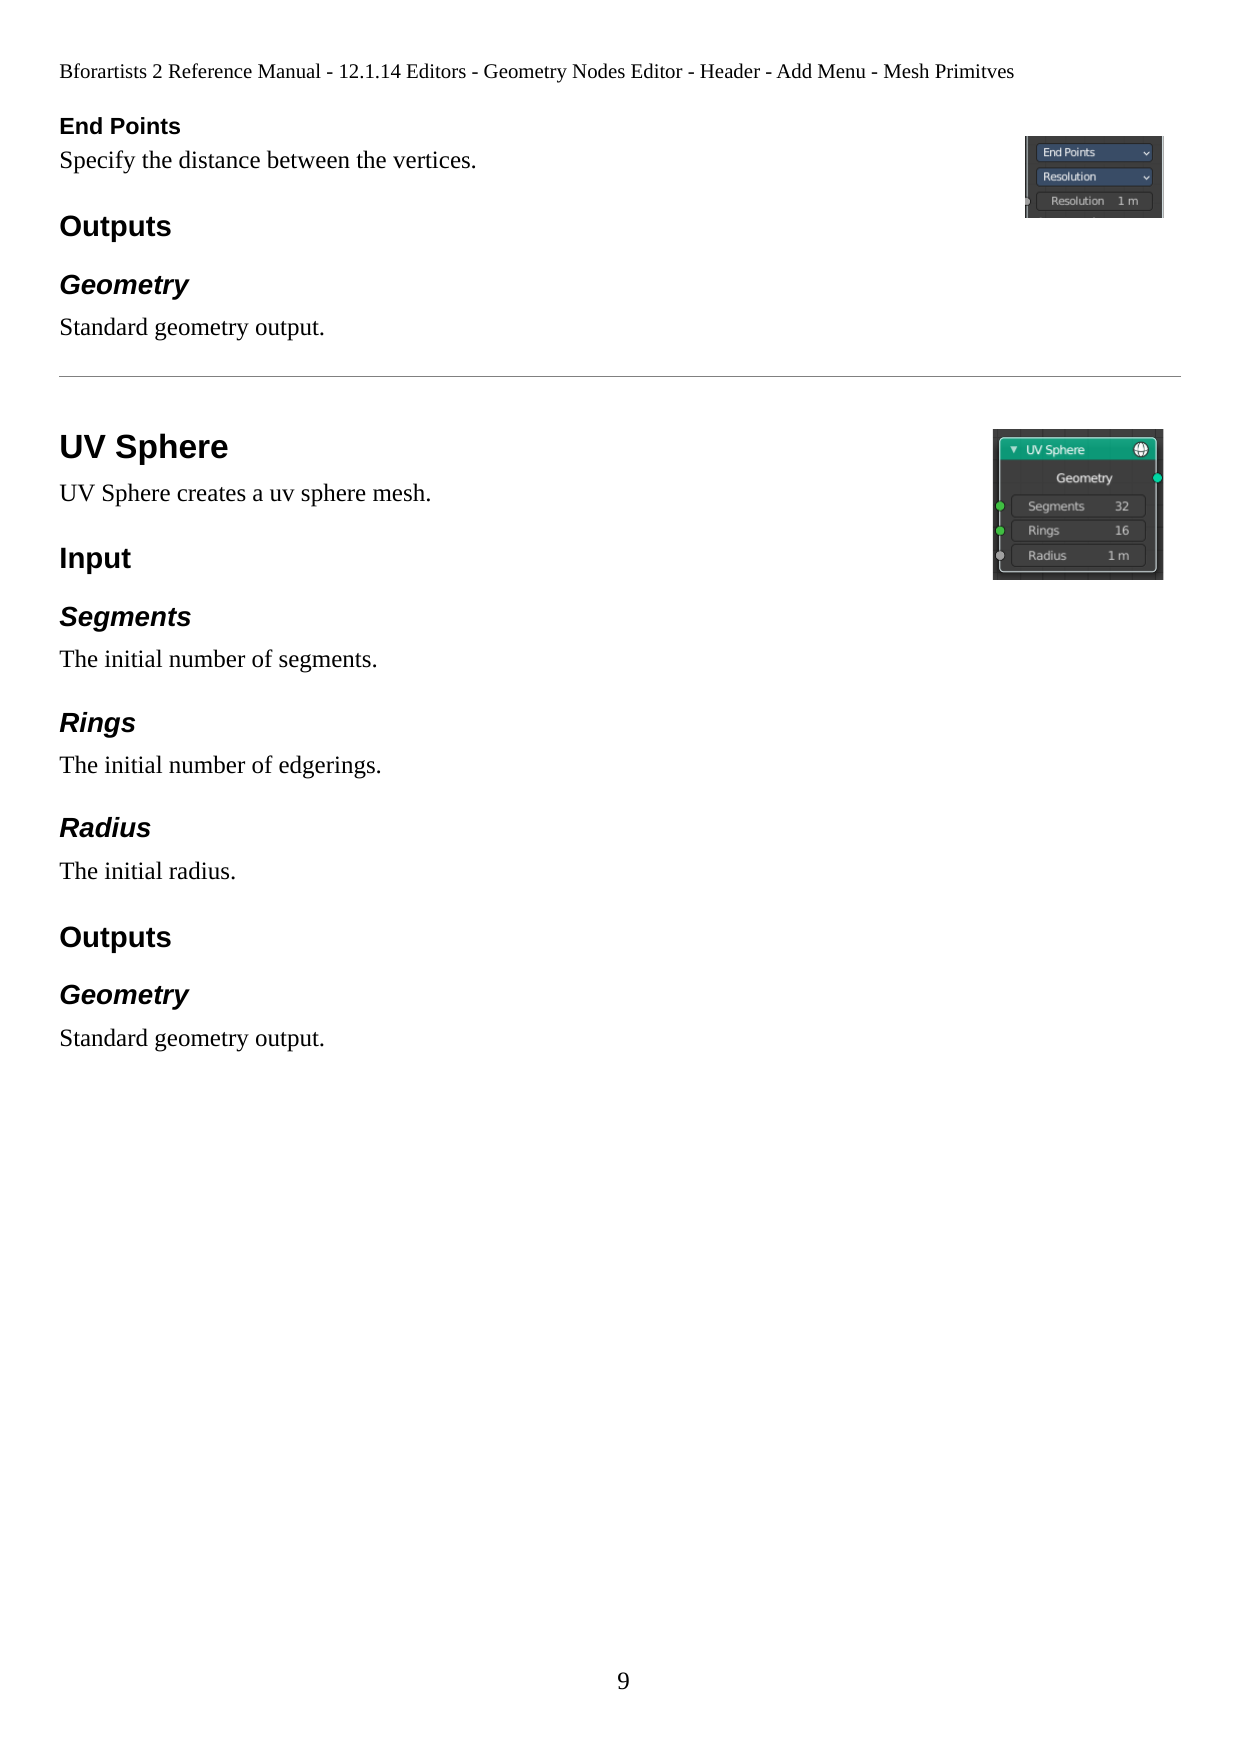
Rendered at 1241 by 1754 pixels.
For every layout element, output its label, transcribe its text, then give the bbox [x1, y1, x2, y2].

subtitle Geometry [59, 268, 1181, 300]
subtitle [1164, 541, 1181, 575]
text The initial number of edgerings. [59, 750, 1181, 779]
subtitle Geometry [59, 979, 1181, 1011]
picture [992, 429, 1164, 580]
picture [1025, 136, 1164, 218]
text Standard geometry output. [59, 312, 1181, 341]
subtitle Rings [59, 706, 1181, 738]
subtitle UV Sphere [59, 426, 1181, 465]
subtitle Input [59, 541, 992, 575]
subtitle End Points [59, 113, 1181, 139]
subtitle Outputs [59, 209, 1181, 243]
text UV Sphere creates a uv sphere mesh. [59, 478, 992, 506]
text The initial number of segments. [59, 644, 1181, 673]
subtitle Segments [59, 600, 1181, 632]
text Specify the distance between the vertices. [59, 146, 1025, 174]
text Standard geometry output. [59, 1023, 1181, 1052]
subtitle Radius [59, 812, 1181, 844]
text The initial radius. [59, 856, 1181, 885]
subtitle Outputs [59, 920, 1181, 954]
